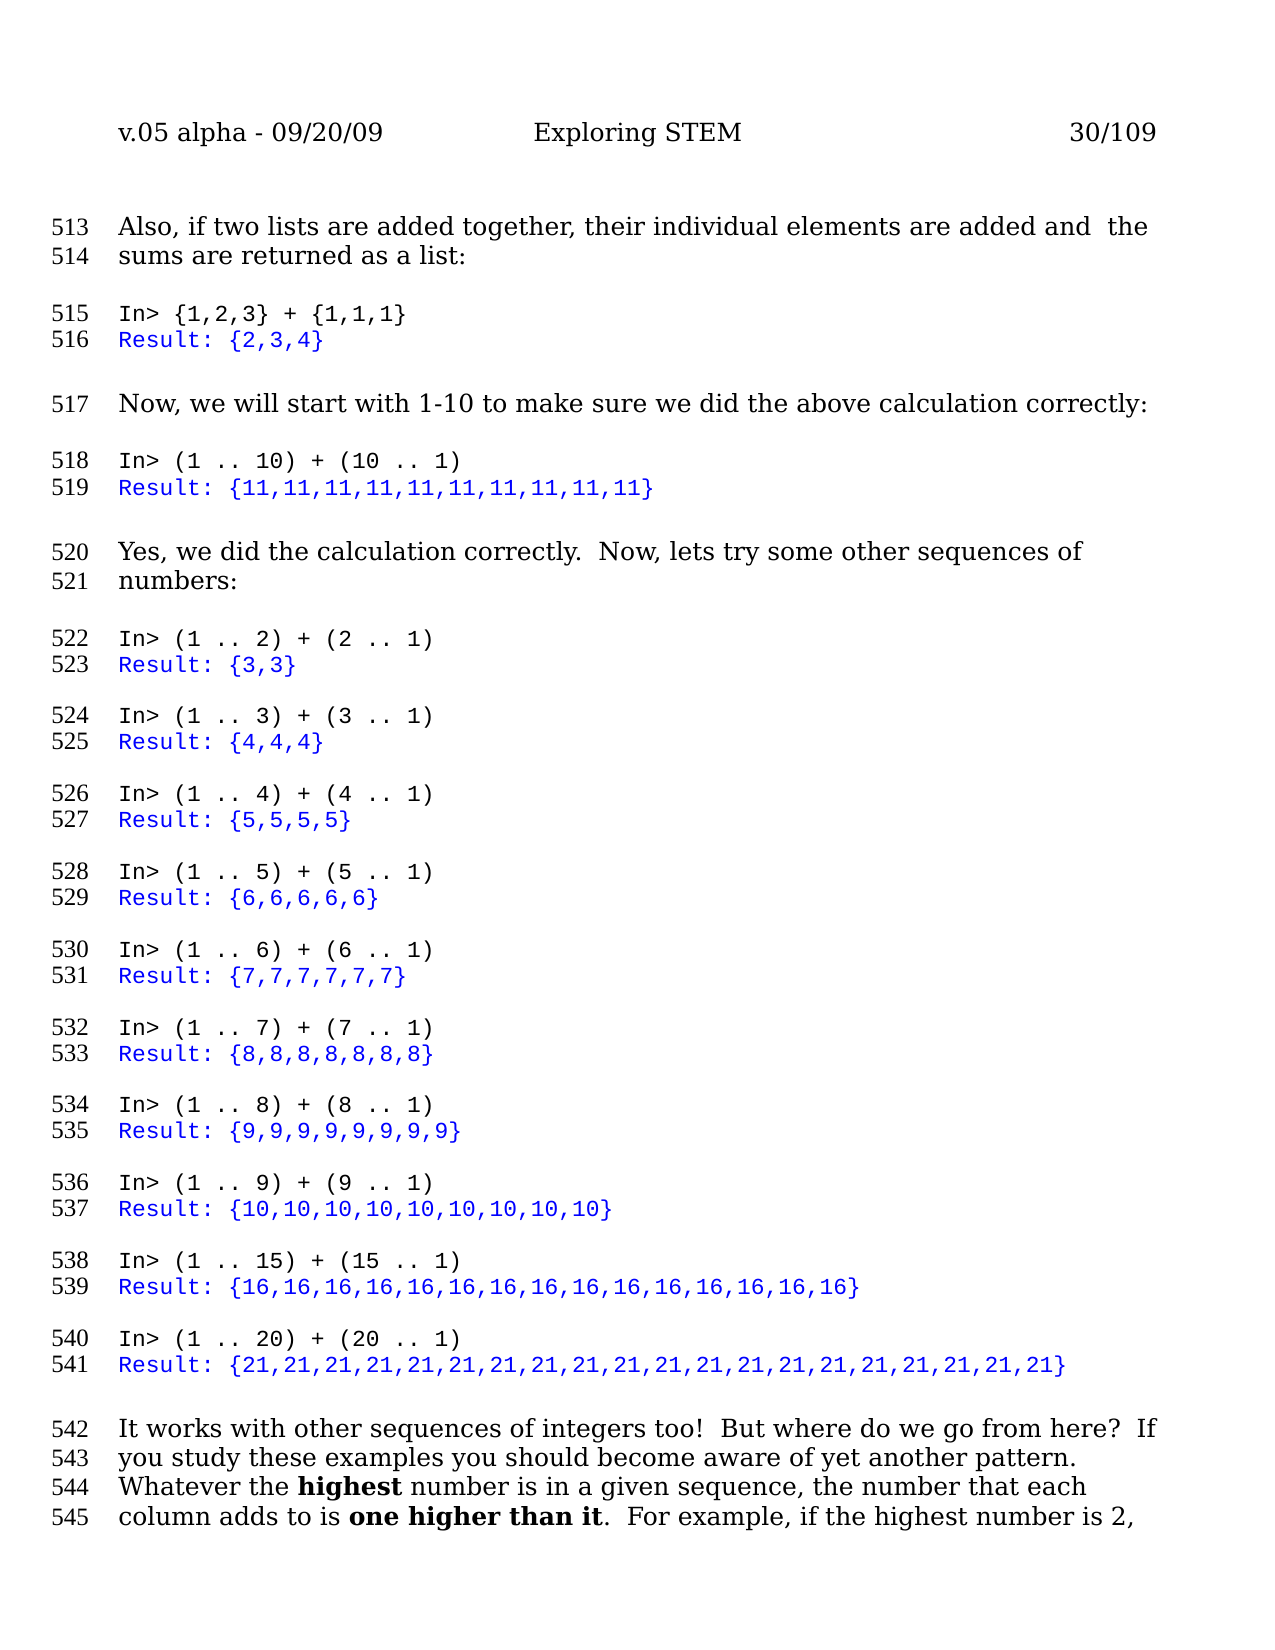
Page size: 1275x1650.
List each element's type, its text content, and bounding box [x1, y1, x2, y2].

text In> (1 .. 5) + (5 .. 1) [118, 860, 1157, 886]
text In> (1 .. 20) + (20 .. 1) [118, 1327, 1157, 1353]
text Also, if two lists are added together, their individual elements are added and the sums are returned as a list: [118, 212, 1157, 270]
text Result: {6,6,6,6,6} [118, 886, 1157, 912]
text Yes, we did the calculation correctly. Now, lets try some other sequences of numbers: [118, 537, 1157, 595]
text Result: {10,10,10,10,10,10,10,10,10} [118, 1198, 1157, 1223]
text In> (1 .. 7) + (7 .. 1) [118, 1016, 1157, 1042]
text Result: {5,5,5,5} [118, 808, 1157, 834]
text In> (1 .. 6) + (6 .. 1) [118, 938, 1157, 964]
text Now, we will start with 1-10 to make sure we did the above calculation correctly: [118, 389, 1157, 418]
text In> (1 .. 8) + (8 .. 1) [118, 1094, 1157, 1120]
text Result: {9,9,9,9,9,9,9,9} [118, 1120, 1157, 1146]
text Result: {4,4,4} [118, 731, 1157, 757]
text In> (1 .. 10) + (10 .. 1) [118, 450, 1157, 476]
text Result: {2,3,4} [118, 328, 1157, 354]
text In> (1 .. 4) + (4 .. 1) [118, 783, 1157, 808]
text In> (1 .. 3) + (3 .. 1) [118, 705, 1157, 731]
text Result: {3,3} [118, 653, 1157, 679]
text Result: {11,11,11,11,11,11,11,11,11,11} [118, 476, 1157, 502]
text In> (1 .. 2) + (2 .. 1) [118, 627, 1157, 653]
text Result: {7,7,7,7,7,7} [118, 964, 1157, 990]
text In> (1 .. 15) + (15 .. 1) [118, 1249, 1157, 1275]
text Result: {16,16,16,16,16,16,16,16,16,16,16,16,16,16,16} [118, 1275, 1157, 1301]
text It works with other sequences of integers too! But where do we go from here? If you study these examples you should become aware of yet another pattern. Whatever the highest number is in a given sequence, the number that each column adds to is one higher than it. For example, if the highest number is 2, [118, 1414, 1157, 1531]
text Result: {21,21,21,21,21,21,21,21,21,21,21,21,21,21,21,21,21,21,21,21} [118, 1353, 1157, 1379]
text In> {1,2,3} + {1,1,1} [118, 302, 1157, 328]
text In> (1 .. 9) + (9 .. 1) [118, 1172, 1157, 1198]
text Result: {8,8,8,8,8,8,8} [118, 1042, 1157, 1068]
